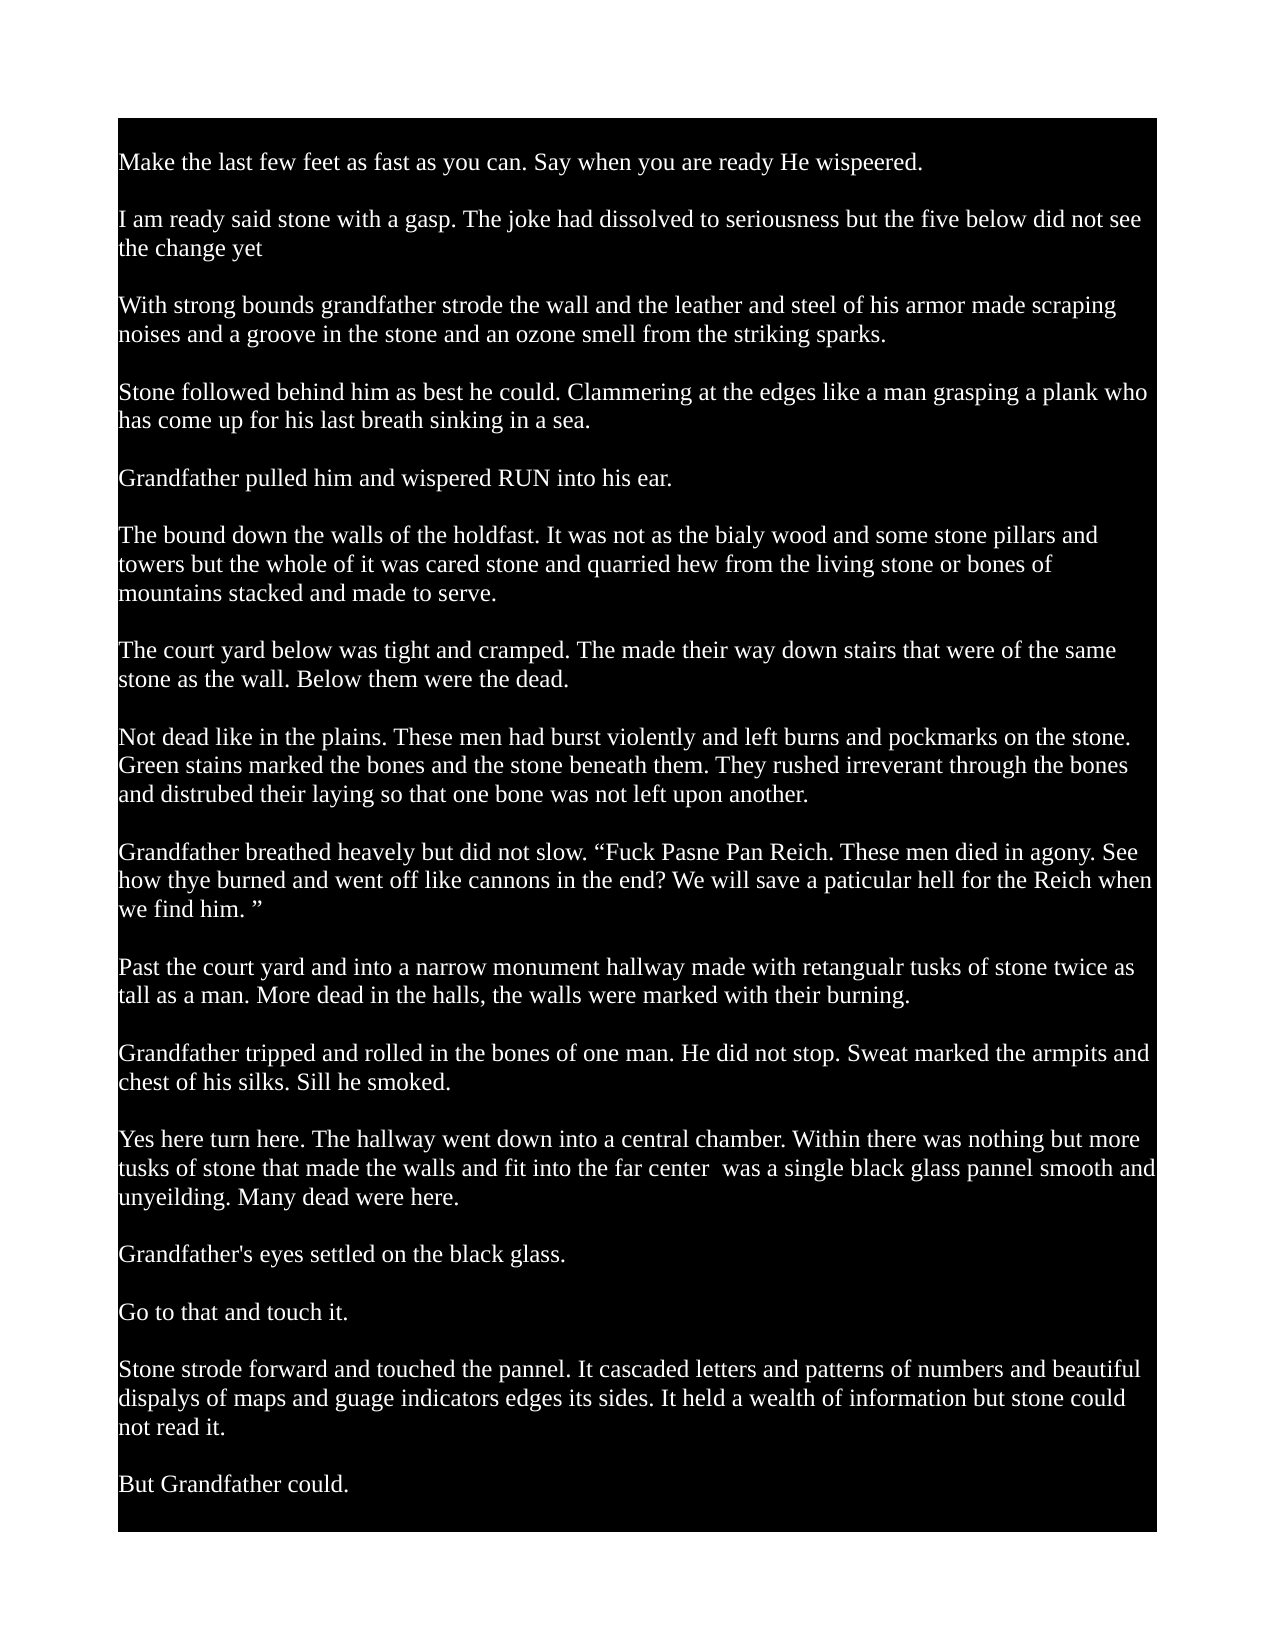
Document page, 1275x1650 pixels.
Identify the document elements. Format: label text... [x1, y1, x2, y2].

text Make the last few feet as fast as you can. Say when you are ready He wispeered. I am ready said stone with a gasp. The joke had dissolved to seriousness but the five below did not see the change yet [118, 118, 1157, 262]
text But Grandfather could. [118, 1469, 1157, 1498]
text Grandfather breathed heavely but did not slow. “Fuck Pasne Pan Reich. These men died in agony. See how thye burned and went off like cannons in the end? We will save a paticular hell for the Reich when we find him. ” Past the court yard and into a narrow monument hallway made with retangualr tusks of stone twice as tall as a man. More dead in the halls, the walls were marked with their burning. Grandfather tripped and rolled in the bones of one man. He did not stop. Sweat marked the armpits and chest of his silks. Sill he smoked. [118, 837, 1157, 1096]
text Yes here turn here. The hallway went down into a central chamber. Within there was nothing but more tusks of stone that made the walls and fit into the far center was a single black glass pannel smooth and unyeilding. Many dead were here. [118, 1124, 1157, 1211]
text Grandfather pulled him and wispered RUN into his ear. The bound down the walls of the holdfast. It was not as the bialy wood and some stone pillars and towers but the whole of it was cared stone and quarried hew from the living stone or bones of mountains stacked and made to serve. The court yard below was tight and cramped. The made their way down stairs that were of the same stone as the wall. Below them were the dead. Not dead like in the plains. These men had burst violently and left burns and pockmarks on the stone. Green stains marked the bones and the stone beneath them. They rushed irreverant through the bones and distrubed their laying so that one bone was not left upon another. [118, 463, 1157, 808]
text With strong bounds grandfather strode the wall and the leather and steel of his armor made scraping noises and a groove in the stone and an ozone smell from the striking sparks. Stone followed behind him as best he could. Clammering at the edges like a man grasping a plank who has come up for his last breath sinking in a sea. [118, 291, 1157, 434]
text Grandfather's eyes settled on the black glass. Go to that and touch it. Stone strode forward and touched the pannel. It cascaded letters and patterns of numbers and beautiful dispalys of maps and guage indicators edges its sides. It held a wealth of information but stone could not read it. [118, 1239, 1157, 1441]
